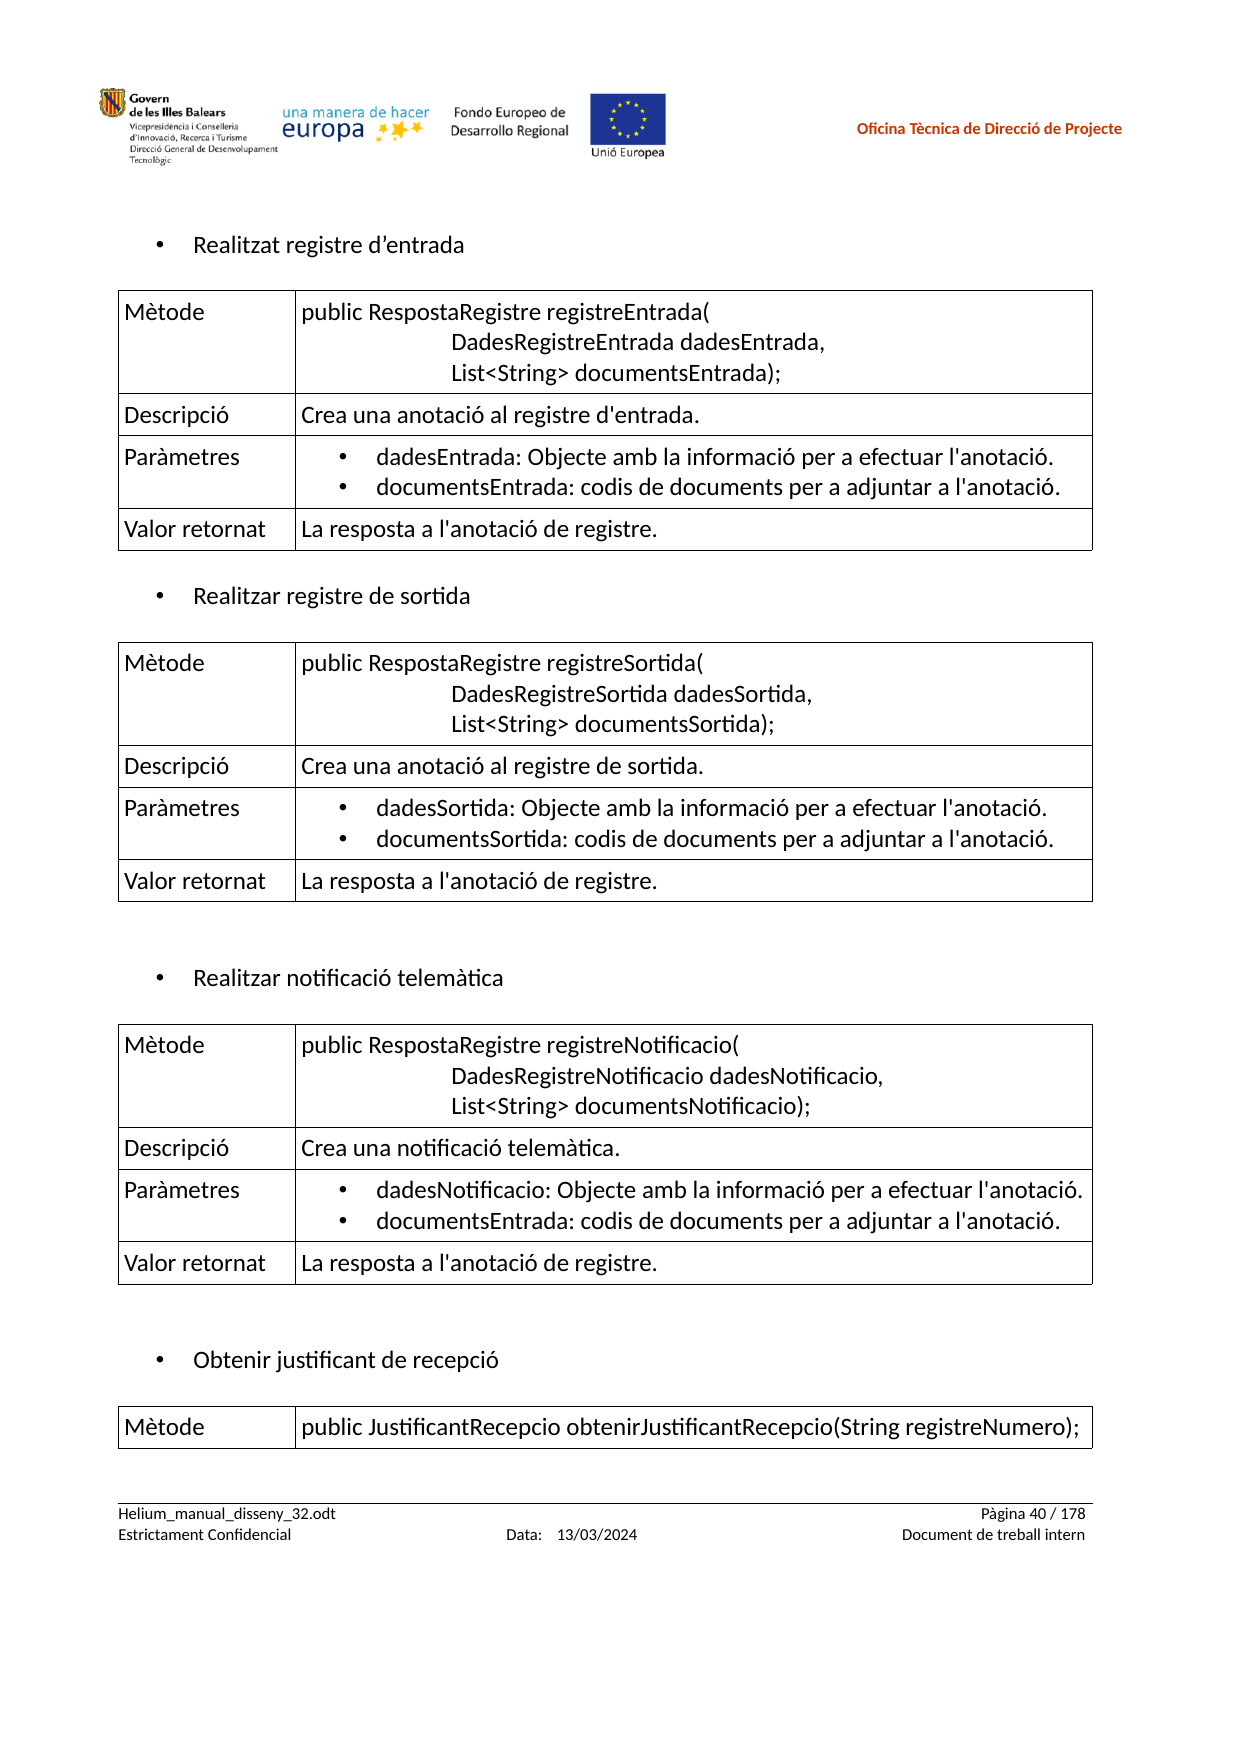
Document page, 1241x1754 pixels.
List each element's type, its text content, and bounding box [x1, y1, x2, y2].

table_header public RespostaRegistre registreSortida( DadesRegistreSortida dadesSortida, List<String> documentsSortida); [296, 643, 1092, 745]
table_cell Descripció [119, 1128, 295, 1169]
list Obtenir justificant de recepció [156, 1345, 1122, 1375]
table_header Mètode [119, 643, 295, 745]
table_cell Descripció [119, 746, 295, 787]
table_header Mètode [119, 291, 295, 393]
table_header public RespostaRegistre registreNotificacio( DadesRegistreNotificacio dadesNotificacio, List<String> documentsNotificacio); [296, 1025, 1092, 1127]
table_cell dadesEntrada: Objecte amb la informació per a efectuar l'anotació. documentsEntrada: codis de documents per a adjuntar a l'anotació. [296, 436, 1092, 508]
table_cell Descripció [119, 394, 295, 435]
table_cell Crea una notificació telemàtica. [296, 1128, 1092, 1169]
list Realitzat registre d’entrada [156, 229, 1122, 259]
table_cell Paràmetres [119, 1170, 295, 1241]
table_cell Valor retornat [119, 1242, 295, 1283]
table_header public JustificantRecepcio obtenirJustificantRecepcio(String registreNumero); [296, 1407, 1092, 1448]
table_cell Crea una anotació al registre de sortida. [296, 746, 1092, 787]
table_header Mètode [119, 1025, 295, 1127]
list Realitzar registre de sortida [156, 581, 1122, 611]
table_cell dadesNotificacio: Objecte amb la informació per a efectuar l'anotació. documentsEntrada: codis de documents per a adjuntar a l'anotació. [296, 1170, 1092, 1241]
table_cell La resposta a l'anotació de registre. [296, 509, 1092, 550]
table_cell La resposta a l'anotació de registre. [296, 1242, 1092, 1283]
table_cell Crea una anotació al registre d'entrada. [296, 394, 1092, 435]
table_cell La resposta a l'anotació de registre. [296, 860, 1092, 901]
table_header public RespostaRegistre registreEntrada( DadesRegistreEntrada dadesEntrada, List<String> documentsEntrada); [296, 291, 1092, 393]
table_cell Valor retornat [119, 860, 295, 901]
table_cell Valor retornat [119, 509, 295, 550]
table_header Mètode [119, 1407, 295, 1448]
table_cell Paràmetres [119, 788, 295, 859]
table_cell dadesSortida: Objecte amb la informació per a efectuar l'anotació. documentsSortida: codis de documents per a adjuntar a l'anotació. [296, 788, 1092, 859]
table_cell Paràmetres [119, 436, 295, 508]
picture [99, 87, 668, 166]
list Realitzar notificació telemàtica [156, 963, 1122, 993]
